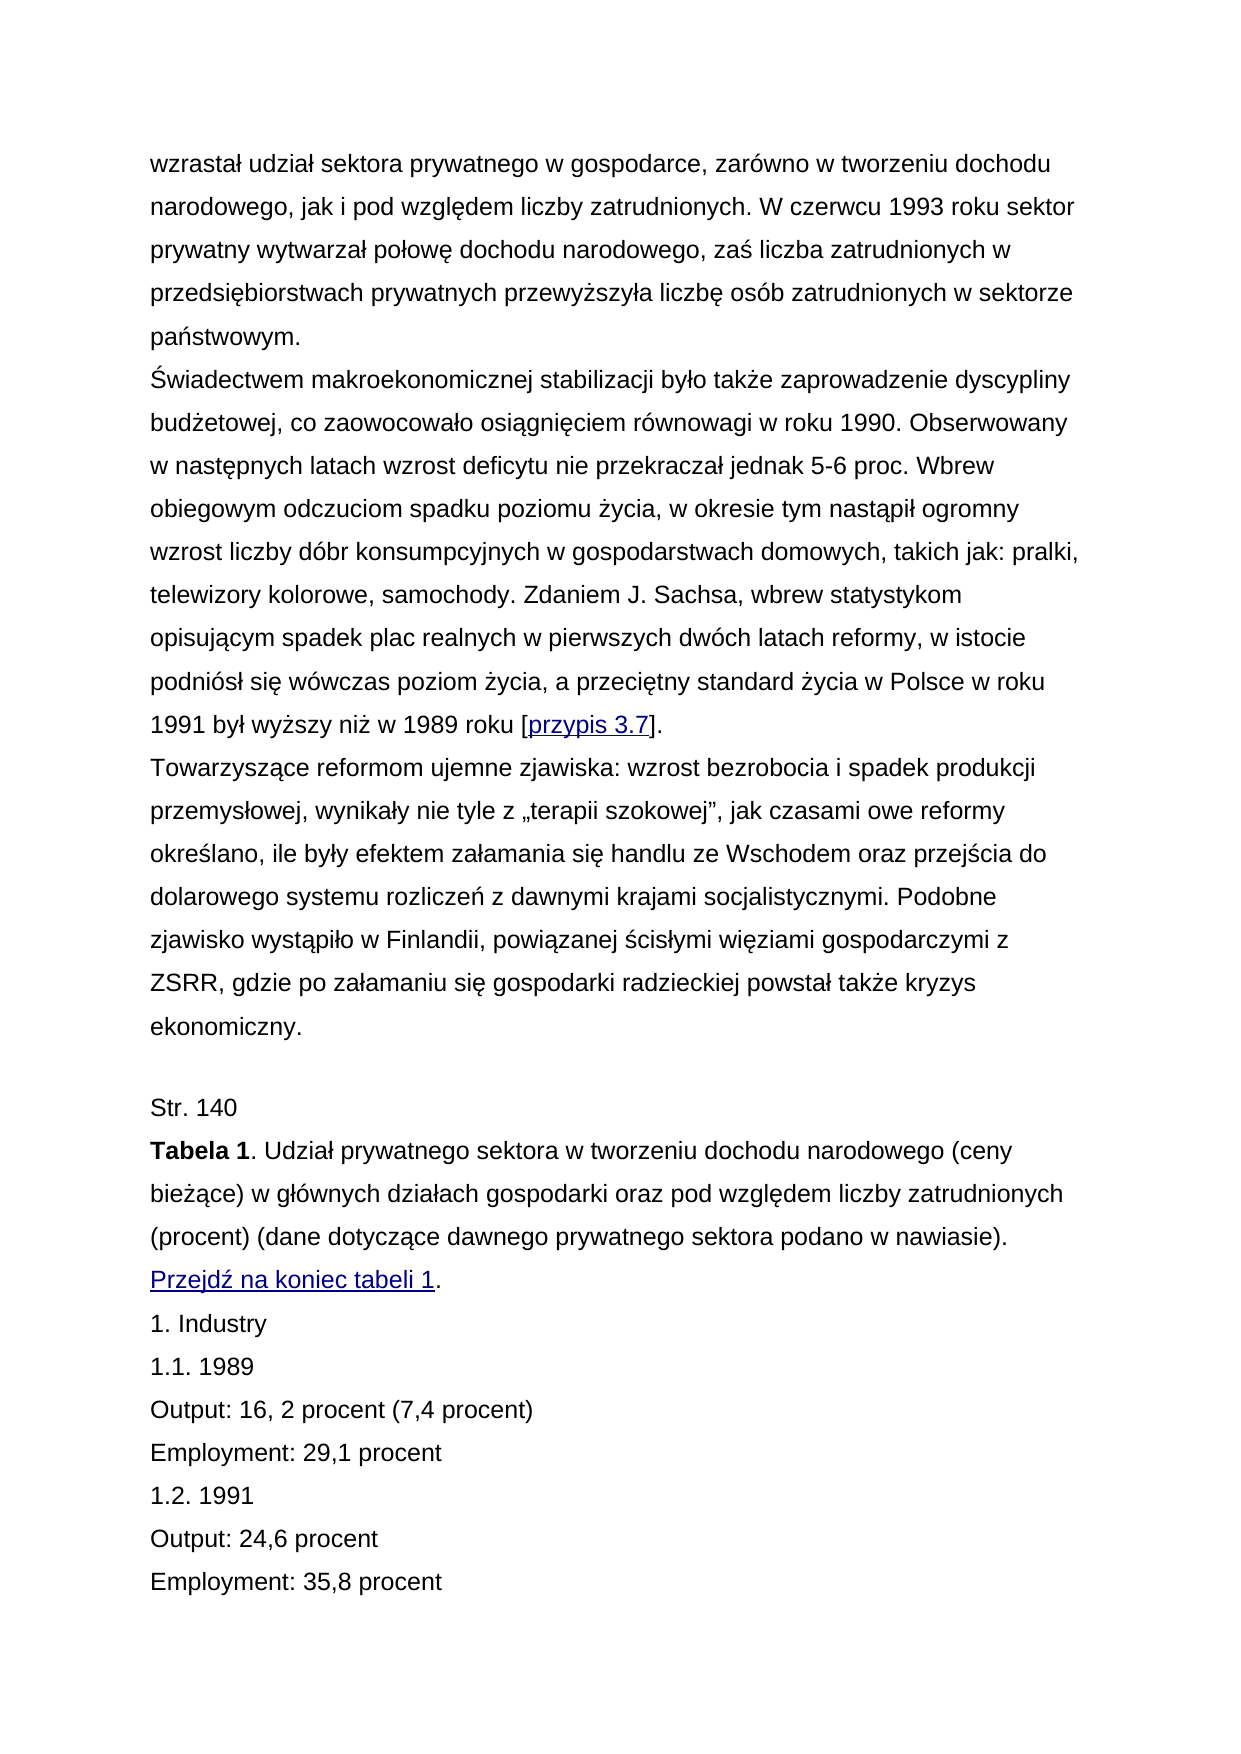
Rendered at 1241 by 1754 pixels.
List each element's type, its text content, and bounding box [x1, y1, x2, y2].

text 1.1. 1989 [150, 1352, 1091, 1381]
text Employment: 35,8 procent [150, 1567, 1091, 1596]
text Output: 16, 2 procent (7,4 procent) [150, 1395, 1091, 1424]
text wzrastał udział sektora prywatnego w gospodarce, zarówno w tworzeniu dochodu narodowego, jak i pod względem liczby zatrudnionych. W czerwcu 1993 roku sektor prywatny wytwarzał połowę dochodu narodowego, zaś liczba zatrudnionych w przedsiębiorstwach prywatnych przewyższyła liczbę osób zatrudnionych w sektorze państwowym. [150, 149, 1091, 350]
text Employment: 29,1 procent [150, 1438, 1091, 1467]
text Świadectwem makroekonomicznej stabilizacji było także zaprowadzenie dyscypliny budżetowej, co zaowocowało osiągnięciem równowagi w roku 1990. Obserwowany w następnych latach wzrost deficytu nie przekraczał jednak 5-6 proc. Wbrew obiegowym odczuciom spadku poziomu życia, w okresie tym nastąpił ogromny wzrost liczby dóbr konsumpcyjnych w gospodarstwach domowych, takich jak: pralki, telewizory kolorowe, samochody. Zdaniem J. Sachsa, wbrew statystykom opisującym spadek plac realnych w pierwszych dwóch latach reformy, w istocie podniósł się wówczas poziom życia, a przeciętny standard życia w Polsce w roku 1991 był wyższy niż w 1989 roku [przypis 3.7]. [150, 364, 1091, 738]
text Tabela 1. Udział prywatnego sektora w tworzeniu dochodu narodowego (ceny bieżące) w głównych działach gospodarki oraz pod względem liczby zatrudnionych (procent) (dane dotyczące dawnego prywatnego sektora podano w nawiasie). Przejdź na koniec tabeli 1. [150, 1136, 1091, 1294]
text Output: 24,6 procent [150, 1524, 1091, 1553]
text Towarzyszące reformom ujemne zjawiska: wzrost bezrobocia i spadek produkcji przemysłowej, wynikały nie tyle z „terapii szokowej”, jak czasami owe reformy określano, ile były efektem załamania się handlu ze Wschodem oraz przejścia do dolarowego systemu rozliczeń z dawnymi krajami socjalistycznymi. Podobne zjawisko wystąpiło w Finlandii, powiązanej ścisłymi więziami gospodarczymi z ZSRR, gdzie po załamaniu się gospodarki radzieckiej powstał także kryzys ekonomiczny. [150, 753, 1091, 1040]
text 1.2. 1991 [150, 1481, 1091, 1510]
text Str. 140 [150, 1093, 1091, 1122]
text 1. Industry [150, 1309, 1091, 1337]
